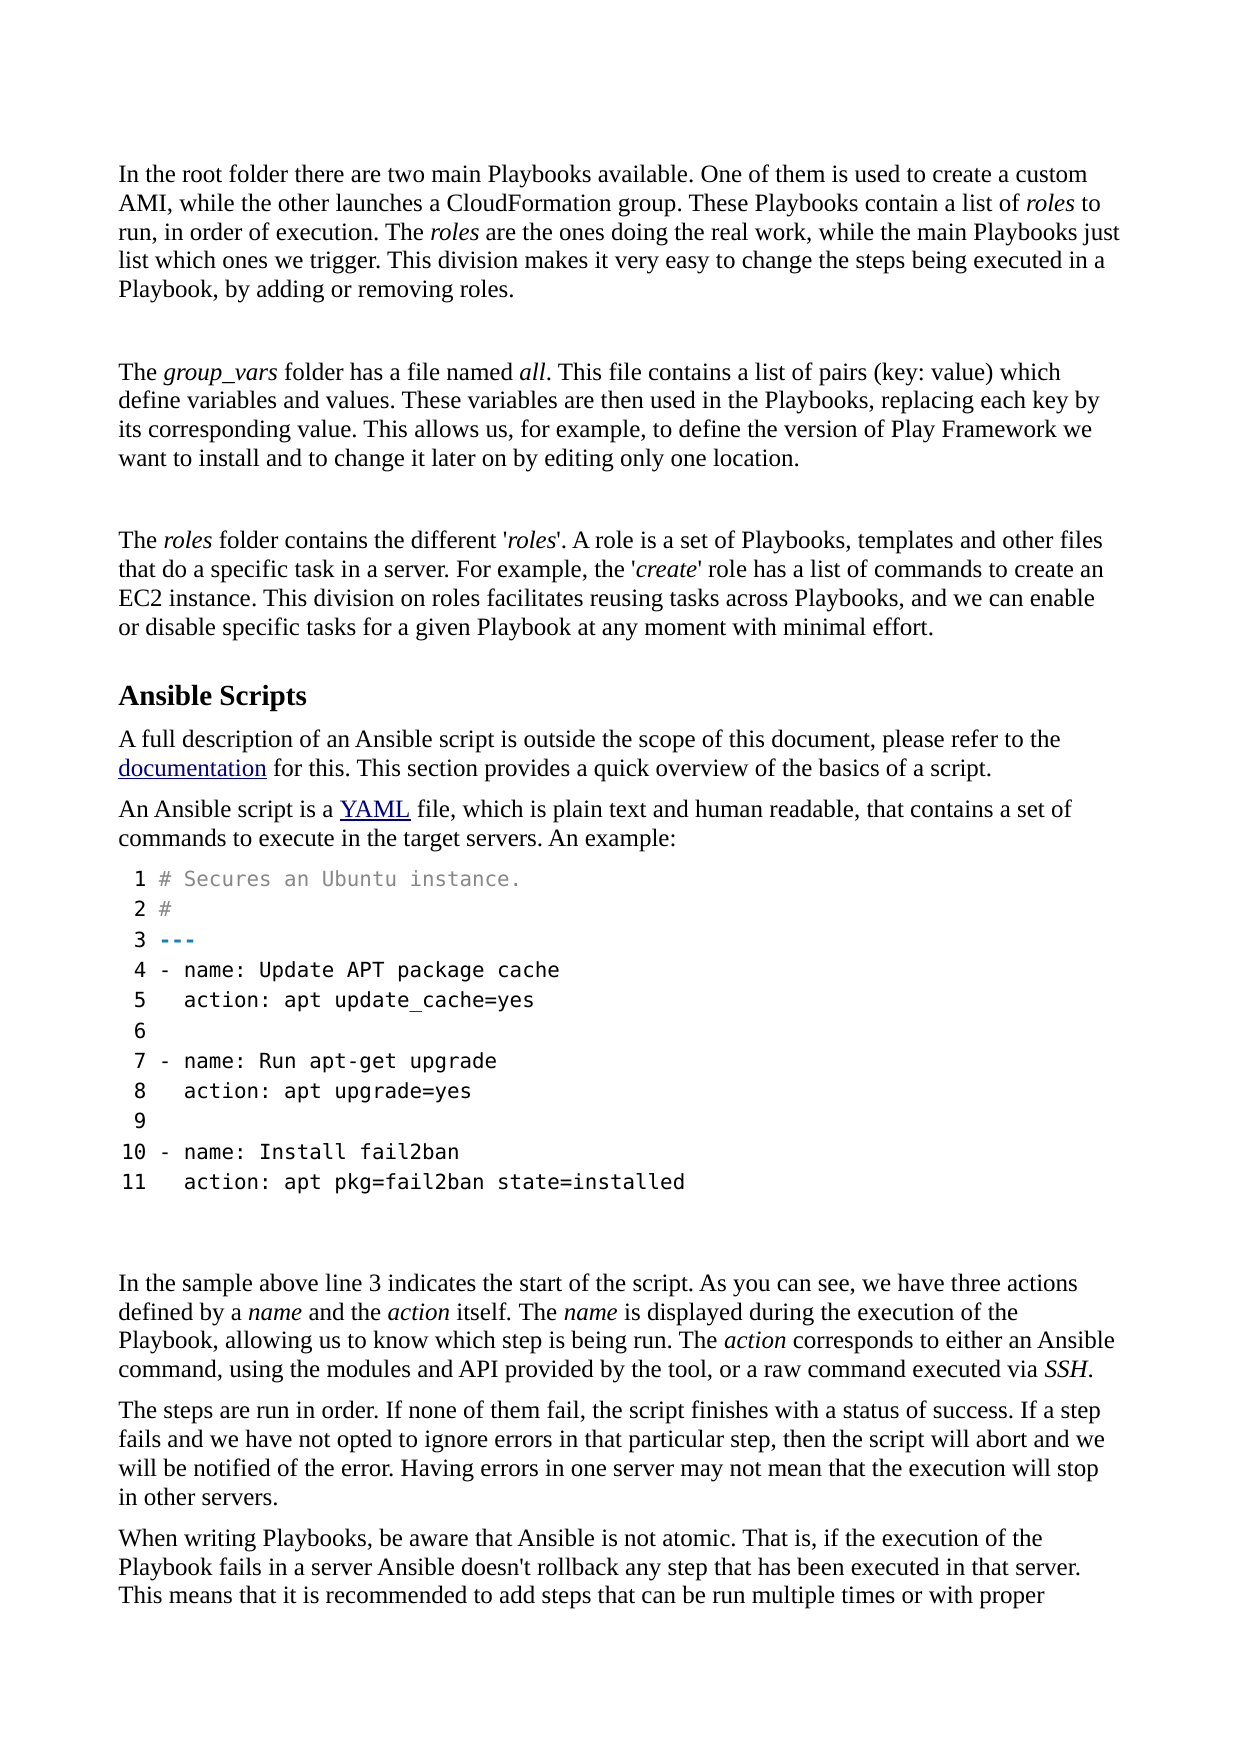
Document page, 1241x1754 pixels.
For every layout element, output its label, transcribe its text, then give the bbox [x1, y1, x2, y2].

text A full description of an Ansible script is outside the scope of this document, please refer to the documentation for this. This section provides a quick overview of the basics of a script. [118, 724, 1122, 782]
text The group_vars folder has a file named all. This file contains a list of pairs (key: value) which define variables and values. These variables are then used in the Playbooks, replacing each key by its corresponding value. This allows us, for example, to define the version of Play Framework we want to install and to change it later on by editing only one location. [118, 357, 1122, 472]
table_header 1 2 3 4 5 6 7 8 9 10 11 [118, 864, 156, 1227]
text An Ansible script is a YAML file, which is plain text and human readable, that contains a set of commands to execute in the target servers. An example: [118, 794, 1122, 852]
text The roles folder contains the different 'roles'. A role is a set of Playbooks, templates and other files that do a specific task in a server. For example, the 'create' role has a list of commands to create an EC2 instance. This division on roles facilitates reusing tasks across Playbooks, and we can enable or disable specific tasks for a given Playbook at any moment with minimal effort. [118, 526, 1122, 641]
text The steps are run in order. If none of them fail, the script finishes with a status of success. If a step fails and we have not opted to ignore errors in that particular step, then the script will abort and we will be notified of the error. Having errors in one server may not mean that the execution will stop in other servers. [118, 1396, 1122, 1511]
table_header # Secures an Ubuntu instance. # --- - name: Update APT package cache action: apt update_cache=yes - name: Run apt-get upgrade action: apt upgrade=yes - name: Install fail2ban action: apt pkg=fail2ban state=installed [156, 864, 1240, 1227]
subtitle Ansible Scripts [118, 678, 1122, 712]
text In the sample above line 3 indicates the start of the script. As you can see, we have three actions defined by a name and the action itself. The name is displayed during the execution of the Playbook, allowing us to know which step is being run. The action corresponds to either an Ansible command, using the modules and API provided by the tool, or a raw command executed via SSH. [118, 1268, 1122, 1383]
text In the root folder there are two main Playbooks available. One of them is used to create a custom AMI, while the other launches a CloudFormation group. These Playbooks contain a list of roles to run, in order of execution. The roles are the ones doing the real work, while the main Playbooks just list which ones we trigger. This division makes it very easy to change the steps being executed in a Playbook, by adding or removing roles. [118, 159, 1122, 303]
text When writing Playbooks, be aware that Ansible is not atomic. That is, if the execution of the Playbook fails in a server Ansible doesn't rollback any step that has been executed in that server. This means that it is recommended to add steps that can be run multiple times or with proper [118, 1523, 1122, 1609]
